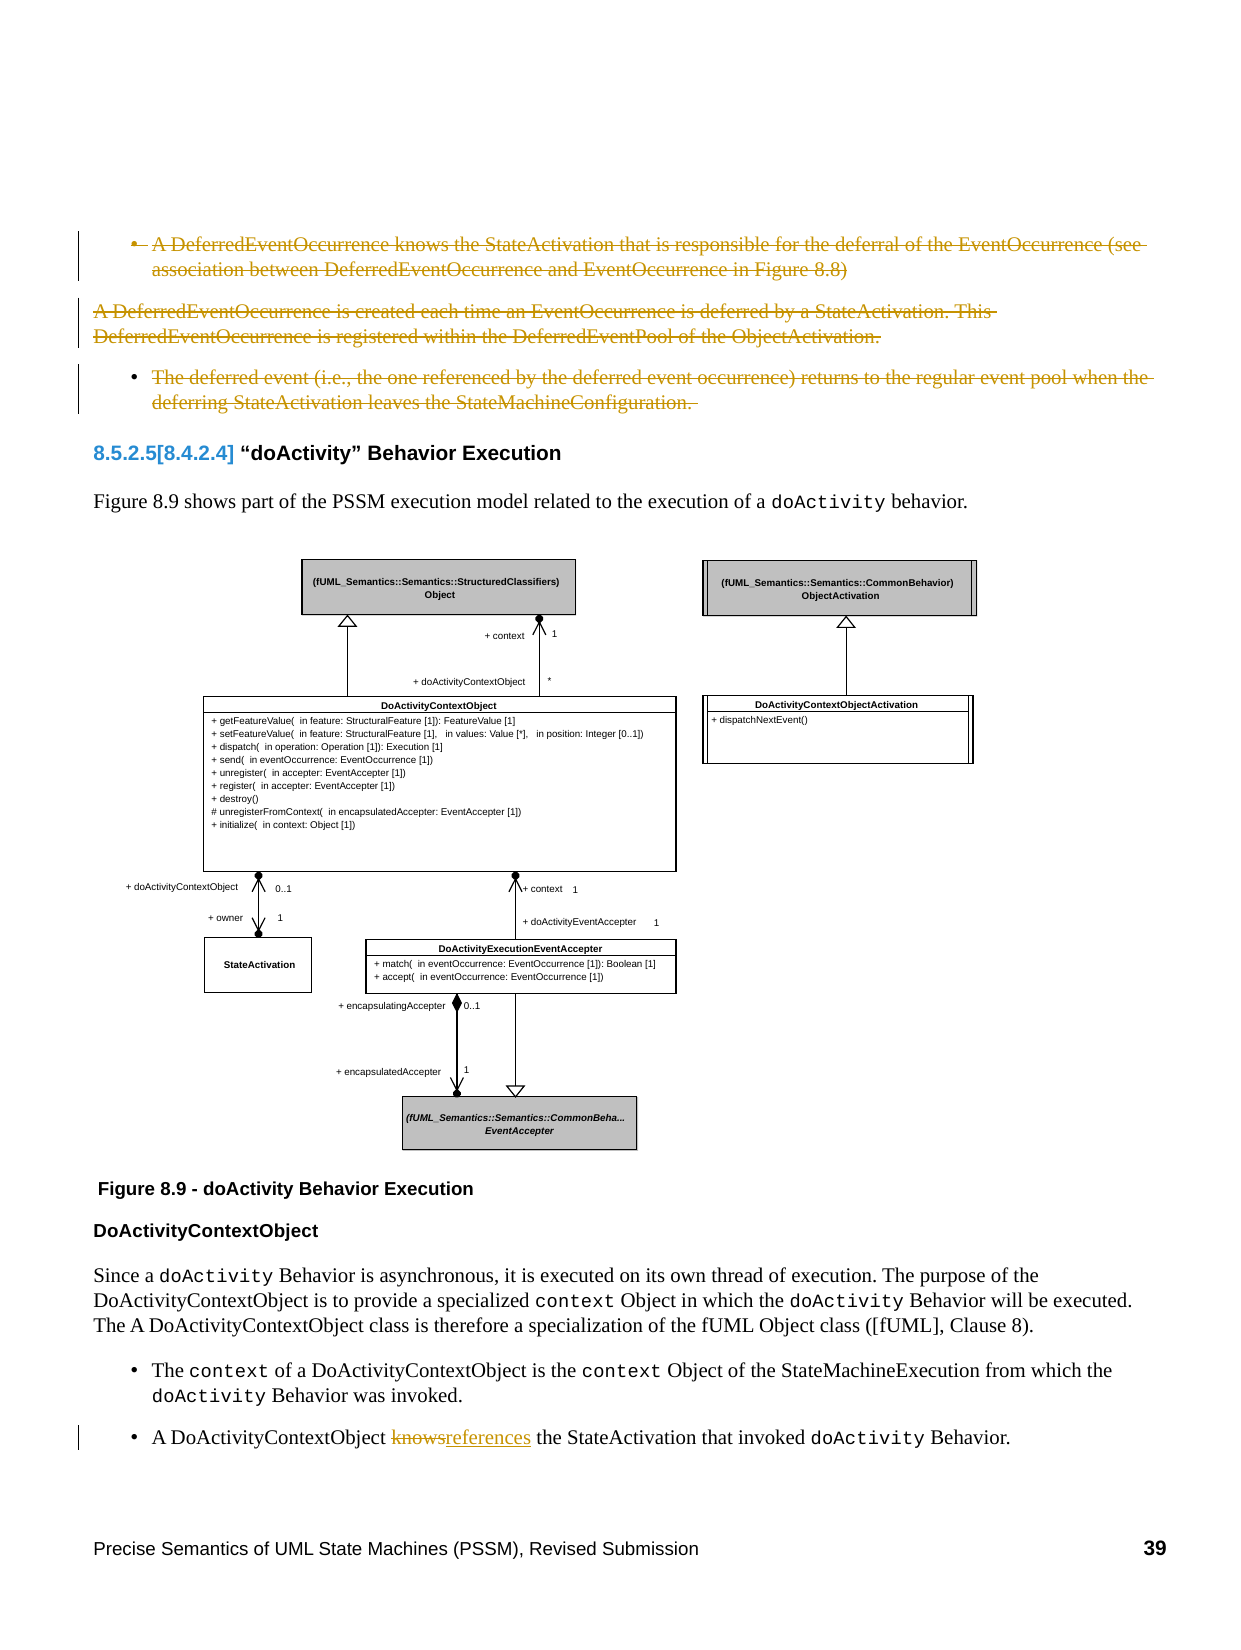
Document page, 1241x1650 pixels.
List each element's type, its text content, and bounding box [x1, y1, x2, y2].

subtitle DoActivityContextObject [93, 536, 1164, 1242]
list A DoActivityContextObject references the StateActivation that invoked doActivity Behavior. [131, 1425, 1164, 1450]
text Figure 8.9 - doActivity Behavior Execution [98, 1178, 1159, 1199]
list The context of a DoActivityContextObject is the context Object of the StateMachineExecution from which the doActivity Behavior was invoked. [131, 1358, 1164, 1408]
text Since a doActivity Behavior is asynchronous, it is executed on its own thread of execution. The purpose of the DoActivityContextObject is to provide a specialized context Object in which the doActivity Behavior will be executed. The A DoActivityContextObject class is therefore a specialization of the fUML Object class ([fUML], Clause 8). [93, 1263, 1164, 1337]
text Figure 8.9 shows part of the PSSM execution model related to the execution of a doActivity behavior. [93, 489, 1164, 514]
subtitle “doActivity” Behavior Execution [93, 439, 1164, 464]
